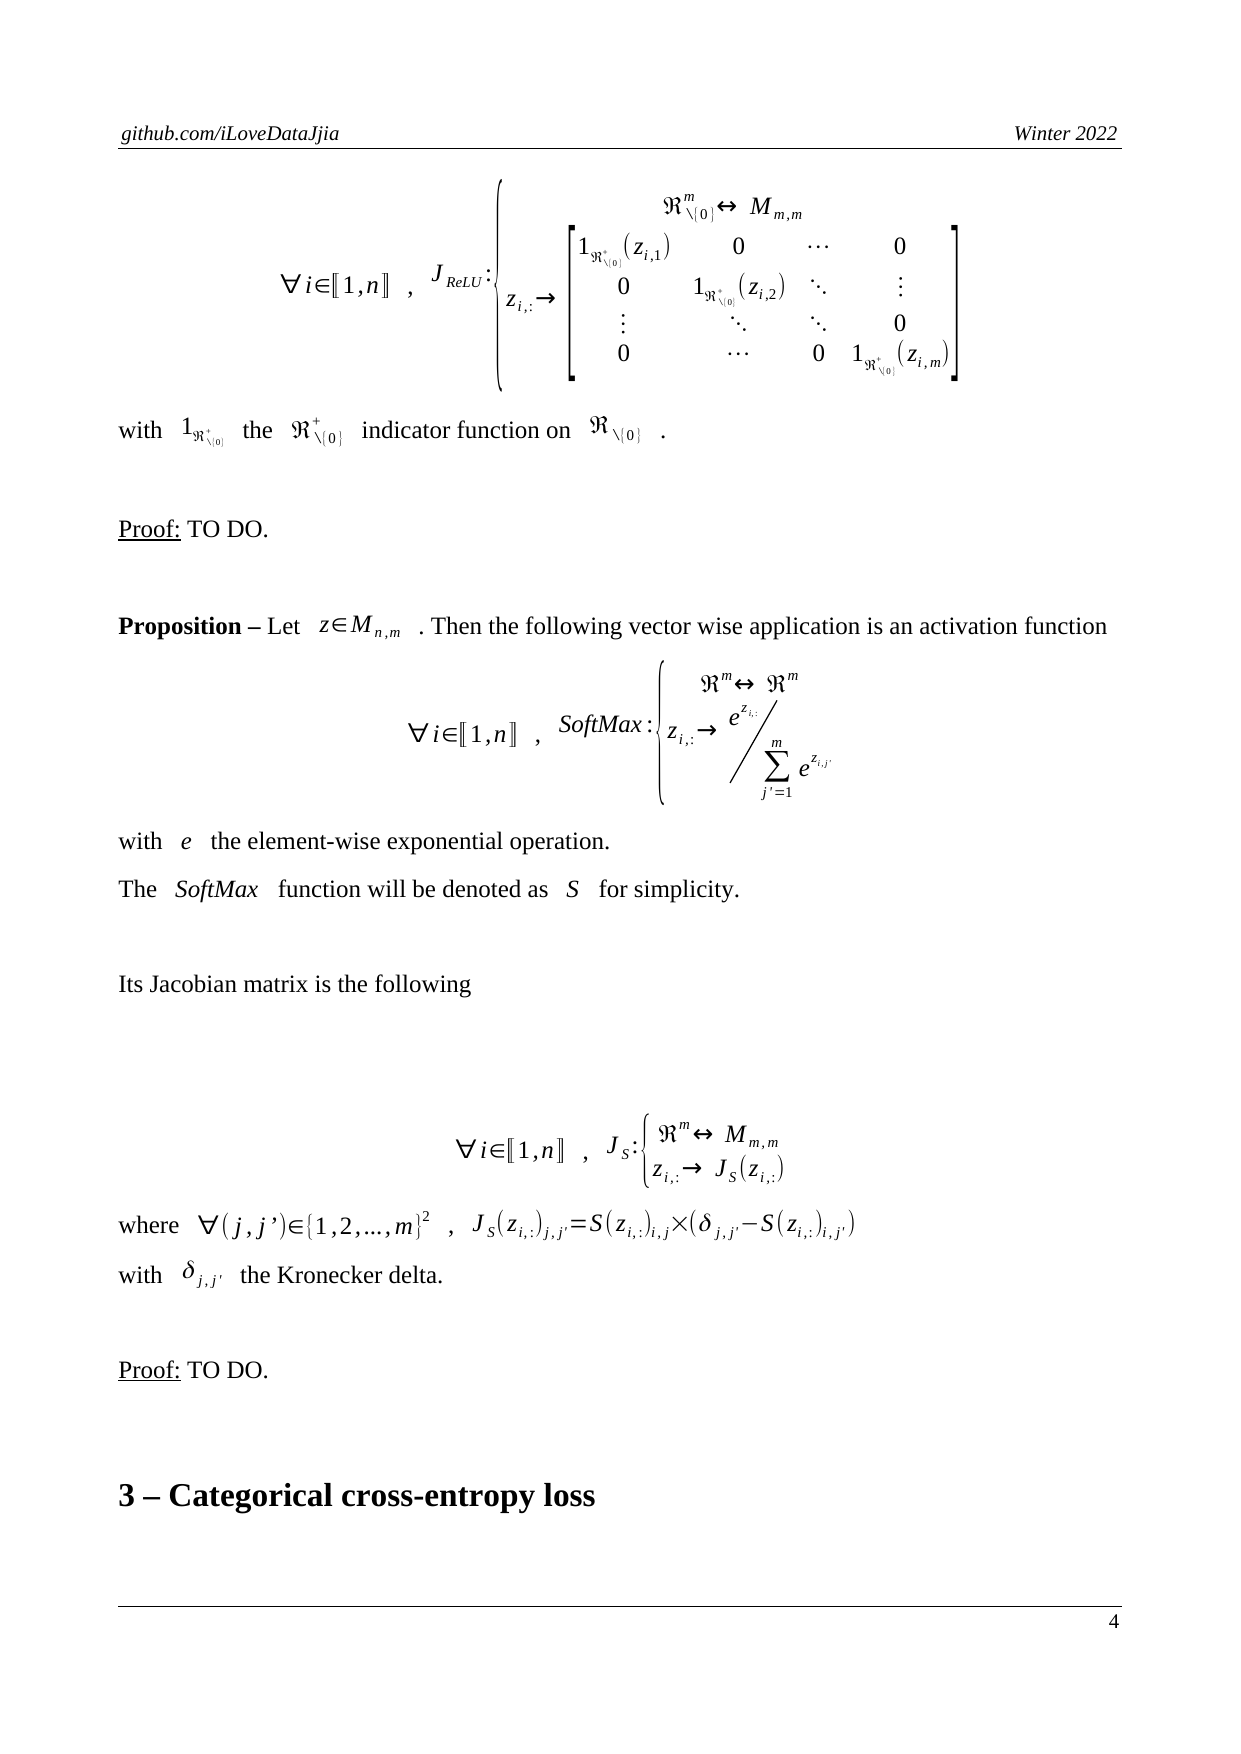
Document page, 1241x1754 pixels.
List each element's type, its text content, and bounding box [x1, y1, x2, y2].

text , [118, 1112, 1122, 1189]
text , [118, 660, 1122, 808]
text where, [118, 1208, 1122, 1241]
text , [118, 178, 1122, 393]
text withthe Kronecker delta. [118, 1260, 1122, 1288]
text withtheindicator function on. [118, 412, 1122, 448]
text Proposition – Let. Then the following vector wise application is an activation function [118, 610, 1122, 641]
text Proof: TO DO. [118, 514, 1122, 543]
text withthe element-wise exponential operation. [118, 826, 1122, 855]
subtitle 3 – Categorical cross-entropy loss [118, 1475, 1122, 1513]
text Its Jacobian matrix is the following [118, 969, 1122, 998]
text Proof: TO DO. [118, 1355, 1122, 1384]
text Thefunction will be denoted asfor simplicity. [118, 874, 1122, 903]
